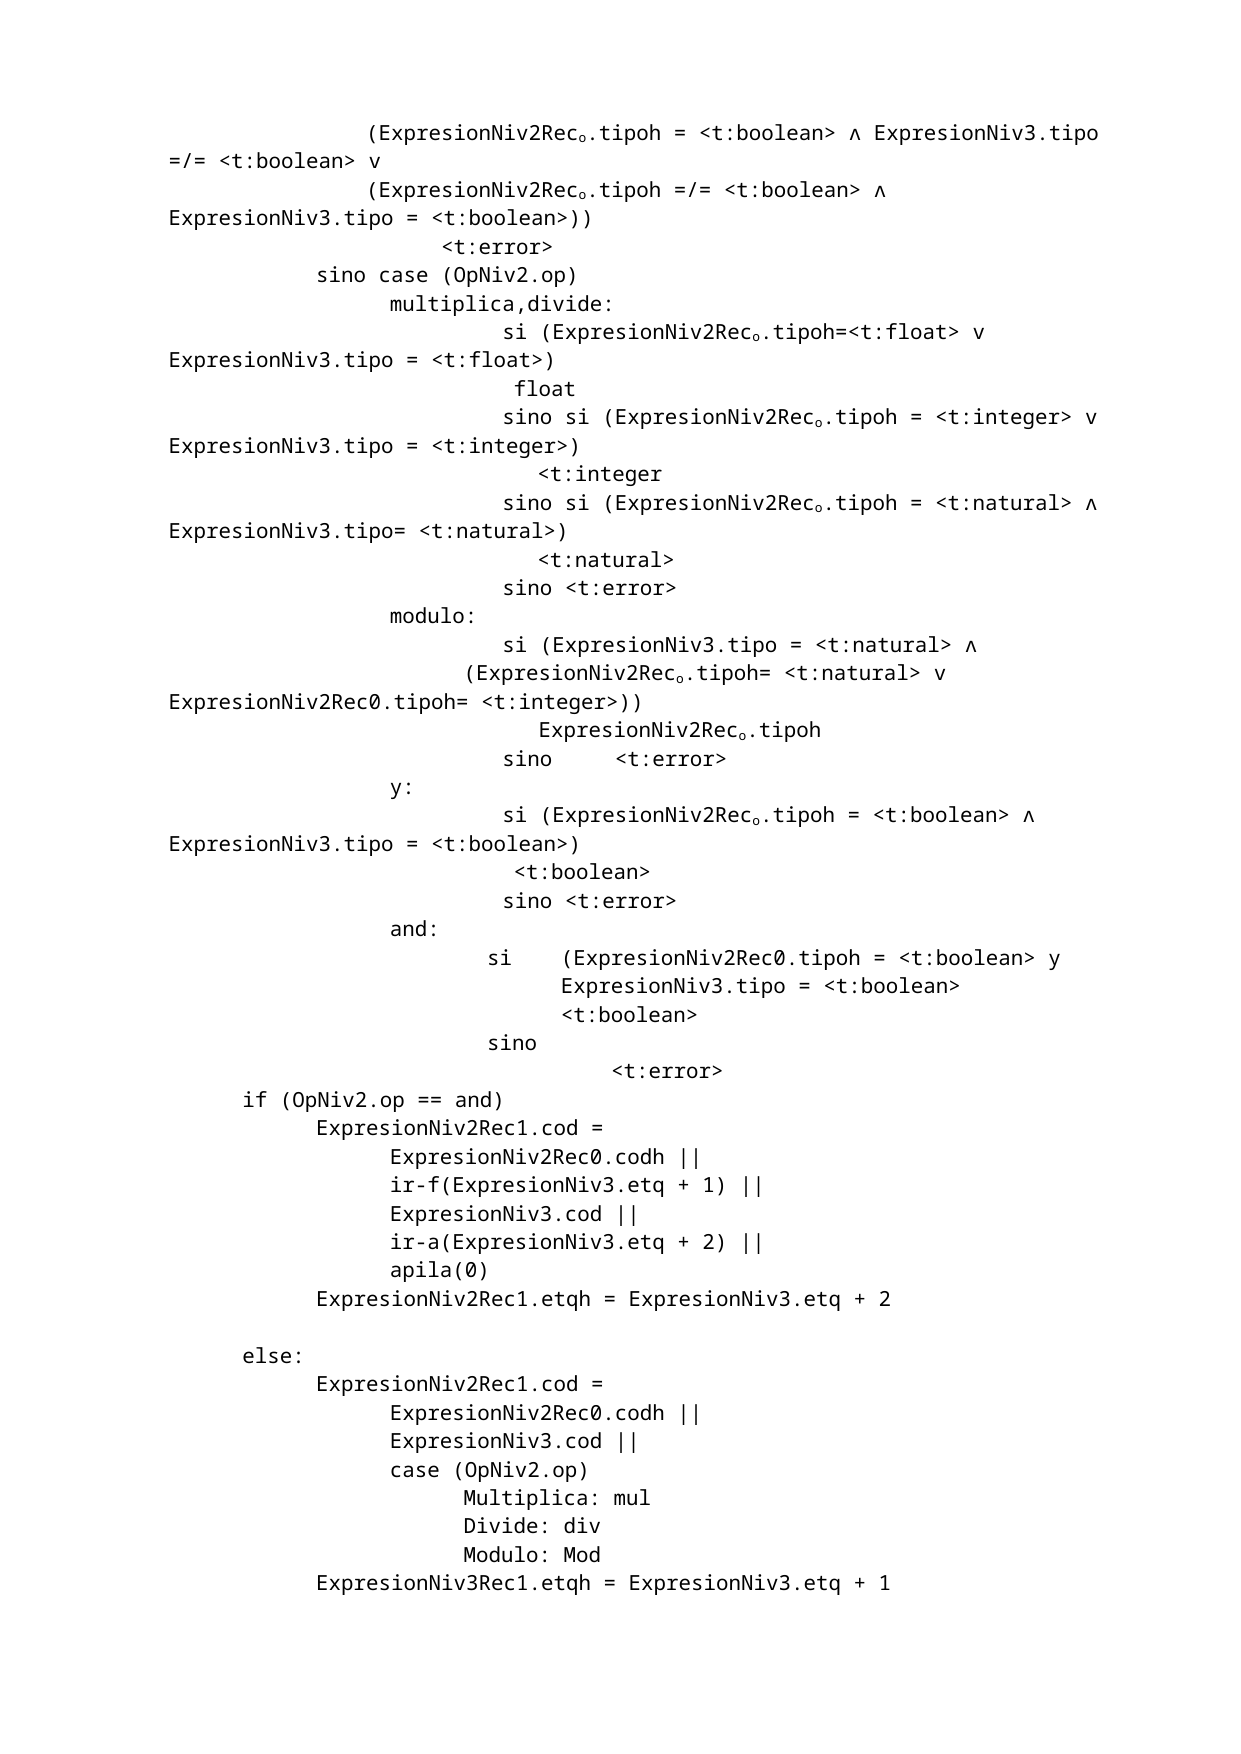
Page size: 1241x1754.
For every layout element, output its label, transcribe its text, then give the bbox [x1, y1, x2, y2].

text Divide: div [168, 1512, 1122, 1540]
text Multiplica: mul [168, 1483, 1122, 1512]
text sino <t:error> [168, 744, 1122, 772]
text <t:error> [168, 232, 1122, 260]
text ExpresionNiv3.cod || [168, 1199, 1122, 1227]
text sino <t:error> [168, 886, 1122, 914]
text ExpresionNiv3Rec1.etqh = ExpresionNiv3.etq + 1 [168, 1568, 1122, 1597]
text (ExpresionNiv2Reco.tipoh =/= <t:boolean> ᴧ ExpresionNiv3.tipo = <t:boolean>)) [168, 175, 1122, 232]
text si (ExpresionNiv2Rec0.tipoh = <t:boolean> y [118, 943, 1122, 971]
text ir-f(ExpresionNiv3.etq + 1) || [168, 1170, 1122, 1199]
text multiplica,divide: [168, 289, 1122, 317]
text <t:integer [168, 459, 1122, 488]
text ExpresionNiv2Rec1.cod = [168, 1113, 1122, 1142]
text si (ExpresionNiv2Reco.tipoh=<t:float> v ExpresionNiv3.tipo = <t:float>) [168, 317, 1122, 374]
text and: [168, 914, 1122, 943]
text else: [168, 1341, 1122, 1369]
text float [168, 374, 1122, 402]
text (ExpresionNiv2Reco.tipoh = <t:boolean> ᴧ ExpresionNiv3.tipo =/= <t:boolean> v [168, 118, 1122, 175]
text sino [118, 1028, 1122, 1057]
text ExpresionNiv2Rec0.codh || [168, 1142, 1122, 1170]
text <t:natural> [168, 545, 1122, 573]
text ExpresionNiv3.cod || [168, 1426, 1122, 1455]
text si (ExpresionNiv3.tipo = <t:natural> ᴧ [168, 630, 1122, 658]
text <t:boolean> [118, 1000, 1122, 1028]
text si (ExpresionNiv2Reco.tipoh = <t:boolean> ᴧ ExpresionNiv3.tipo = <t:boolean>) [168, 801, 1122, 857]
text modulo: [168, 602, 1122, 630]
text <t:boolean> [168, 857, 1122, 886]
text sino si (ExpresionNiv2Reco.tipoh = <t:integer> v ExpresionNiv3.tipo = <t:integer>) [168, 402, 1122, 459]
text Modulo: Mod [168, 1540, 1122, 1568]
text y: [168, 772, 1122, 801]
text case (OpNiv2.op) [168, 1455, 1122, 1483]
text ir-a(ExpresionNiv3.etq + 2) || [168, 1227, 1122, 1256]
text sino <t:error> [168, 573, 1122, 602]
text sino si (ExpresionNiv2Reco.tipoh = <t:natural> ᴧ ExpresionNiv3.tipo= <t:natural>) [168, 488, 1122, 545]
text ExpresionNiv2Reco.tipoh [168, 715, 1122, 744]
text ExpresionNiv2Rec1.etqh = ExpresionNiv3.etq + 2 [168, 1284, 1122, 1312]
text apila(0) [168, 1256, 1122, 1284]
text (ExpresionNiv2Reco.tipoh= <t:natural> v ExpresionNiv2Rec0.tipoh= <t:integer>)) [168, 658, 1122, 715]
text <t:error> [168, 1057, 1122, 1085]
text sino case (OpNiv2.op) [168, 260, 1122, 289]
text if (OpNiv2.op == and) [168, 1085, 1122, 1113]
text ExpresionNiv2Rec1.cod = [168, 1369, 1122, 1398]
text ExpresionNiv3.tipo = <t:boolean> [118, 971, 1122, 1000]
text ExpresionNiv2Rec0.codh || [168, 1398, 1122, 1426]
